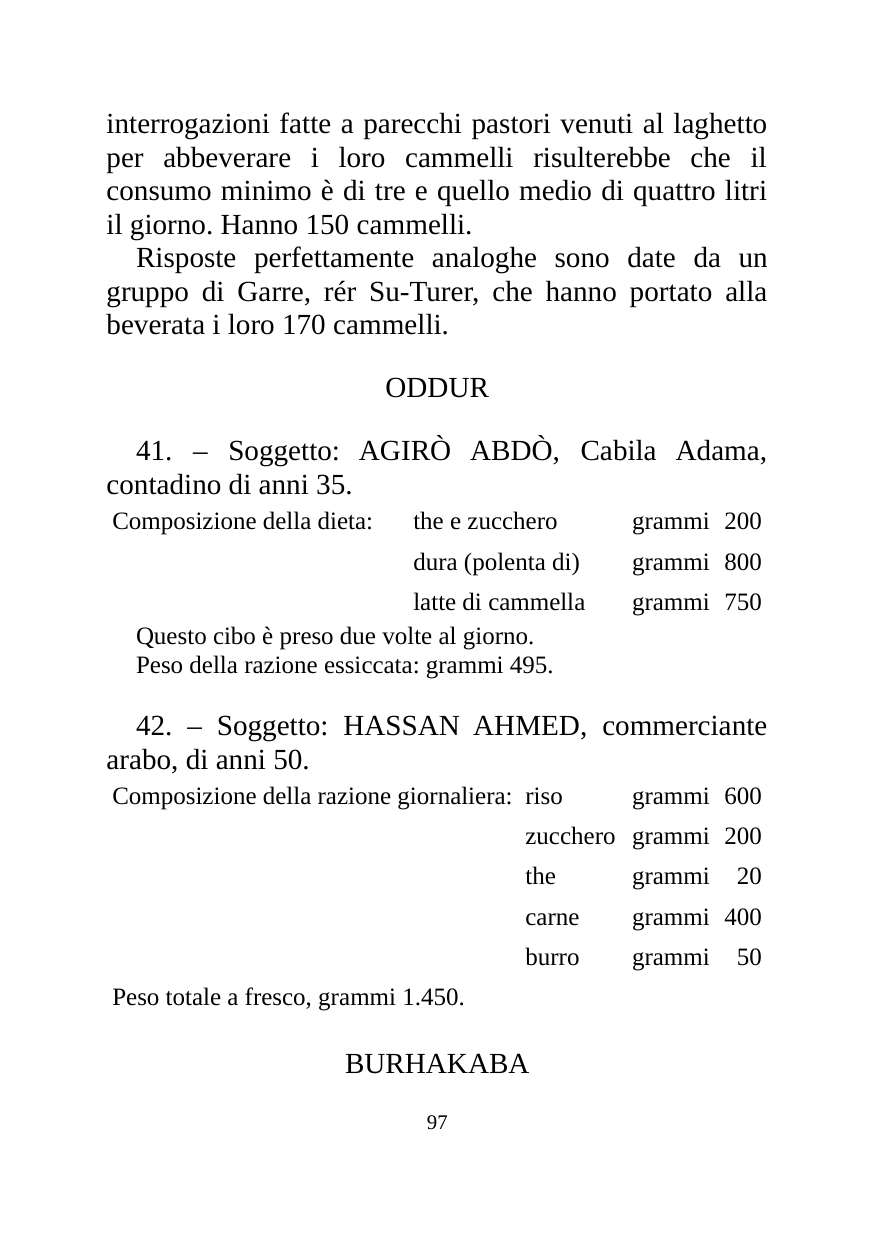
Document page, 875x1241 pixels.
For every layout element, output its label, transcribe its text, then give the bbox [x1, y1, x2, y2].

text ODDUR [106, 371, 768, 404]
table_cell 50 [716, 936, 767, 976]
text BURHAKABA [106, 1046, 768, 1079]
table_cell dura (polenta di) [407, 541, 626, 581]
table_cell zucchero [519, 816, 626, 856]
table_cell the [519, 856, 626, 896]
table_header Composizione della dieta: [106, 501, 407, 541]
table_cell carne [519, 896, 626, 936]
table_cell 200 [716, 816, 767, 856]
table_header 200 [716, 501, 767, 541]
table_header Composizione della razione giornaliera: [106, 775, 519, 816]
table_cell grammi [626, 581, 716, 621]
table_cell 400 [716, 896, 767, 936]
table_header grammi [626, 501, 716, 541]
table_cell [106, 936, 519, 976]
table_cell [106, 896, 519, 936]
table_cell grammi [626, 856, 716, 896]
table_cell [106, 856, 519, 896]
table_cell [106, 816, 519, 856]
table_header 600 [716, 775, 767, 816]
table_cell 20 [716, 856, 767, 896]
text 41. – Soggetto: AGIRÒ ABDÒ, Cabila Adama, contadino di anni 35. [106, 433, 768, 501]
text 42. – Soggetto: HASSAN AHMED, commerciante arabo, di anni 50. [106, 708, 768, 775]
table_cell latte di cammella [407, 581, 626, 621]
table_cell Peso totale a fresco, grammi 1.450. [106, 976, 767, 1017]
table_header grammi [626, 775, 716, 816]
table_cell grammi [626, 816, 716, 856]
table_cell 800 [716, 541, 767, 581]
table_cell grammi [626, 936, 716, 976]
table_cell [106, 541, 407, 581]
table_cell grammi [626, 896, 716, 936]
text Risposte perfettamente analoghe sono date da un gruppo di Garre, rér Su-Turer, che hanno portato alla beverata i loro 170 cammelli. [106, 240, 768, 341]
text Questo cibo è preso due volte al giorno. [106, 621, 768, 650]
text Peso della razione essiccata: grammi 495. [106, 650, 768, 679]
table_header the e zucchero [407, 501, 626, 541]
table_cell grammi [626, 541, 716, 581]
table_cell [106, 581, 407, 621]
table_cell burro [519, 936, 626, 976]
table_cell 750 [716, 581, 767, 621]
table_header riso [519, 775, 626, 816]
text interrogazioni fatte a parecchi pastori venuti al laghetto per abbeverare i loro cammelli risulterebbe che il consumo minimo è di tre e quello medio di quattro litri il giorno. Hanno 150 cammelli. [106, 106, 768, 240]
